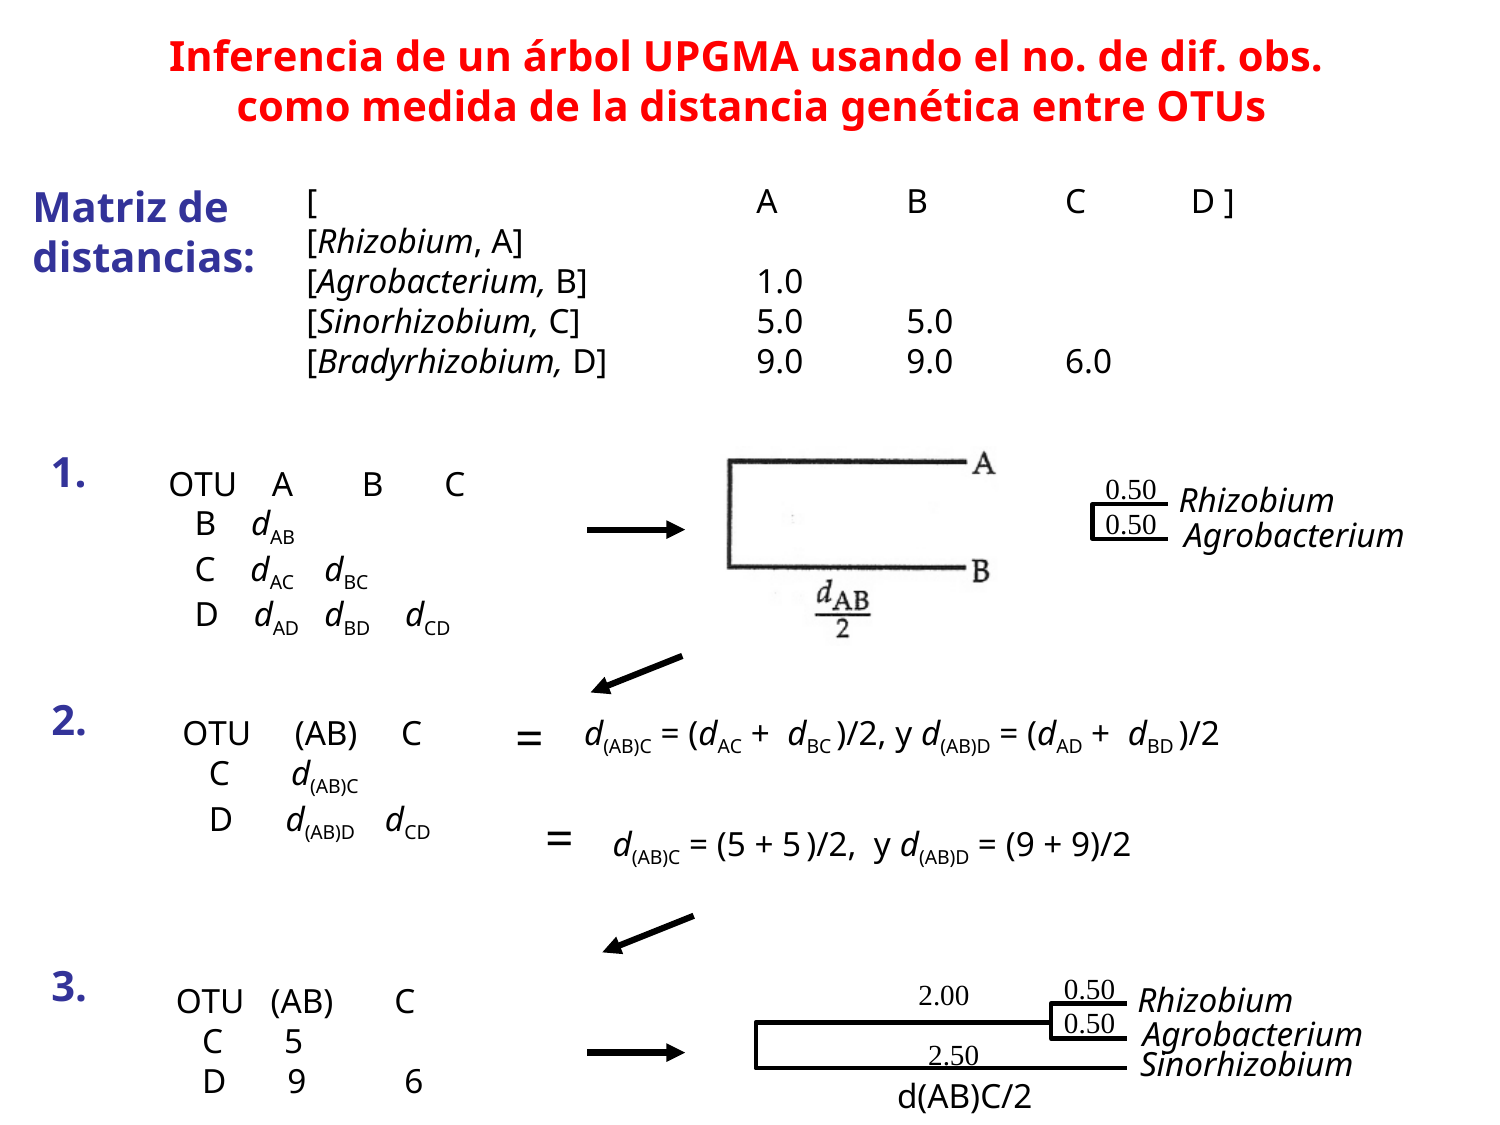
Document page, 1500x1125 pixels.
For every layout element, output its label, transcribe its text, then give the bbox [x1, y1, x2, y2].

text_box Agrobacterium [1133, 1013, 1364, 1054]
text_box 3. [36, 952, 103, 1018]
text_box OTU (AB) C C 5 D 9 6 [161, 972, 439, 1108]
picture [720, 446, 999, 646]
text_box 2.50 [928, 1036, 980, 1067]
text_box Inferencia de un árbol UPGMA usando el no. de dif. obs. como medida de la distancia genética entre OTUs [154, 22, 1350, 138]
text_box d(AB)C/2 [882, 1067, 1048, 1123]
text_box d(AB)C = (dAC + dBC )/2, y d(AB)D = (dAD + dBD )/2 [569, 704, 1347, 766]
text_box 0.50 [1105, 470, 1158, 505]
text_box 1. [35, 438, 102, 504]
text_box OTU (AB) C C d(AB)C D d(AB)D dCD [167, 704, 497, 851]
text_box 0.50 [1105, 505, 1158, 541]
text_box 0.50 [1063, 1004, 1116, 1040]
text_box Sinorhizobium [1131, 1043, 1354, 1084]
text_box Agrobacterium [1175, 514, 1405, 554]
text_box = [500, 698, 560, 774]
text_box 2.00 [918, 976, 971, 1012]
text_box [ A B C D ] [Rhizobium, A] [Agrobacterium, B] 1.0 [Sinorhizobium, C] 5.0 5.0 [Bradyrhizobium, D] 9.0 9.0 6.0 [291, 172, 1251, 388]
text_box 2. [36, 686, 103, 752]
text_box = d(AB)C = (5 + 5 )/2, y d(AB)D = (9 + 9)/2 [530, 798, 1147, 877]
text_box 0.50 [1063, 969, 1116, 1004]
text_box Rhizobium [1170, 479, 1336, 520]
text_box Matriz de distancias: [17, 172, 271, 289]
text_box OTU A B C B dAB C dAC dBC D dAD dBD dCD [153, 454, 481, 647]
text_box Rhizobium [1128, 978, 1294, 1019]
